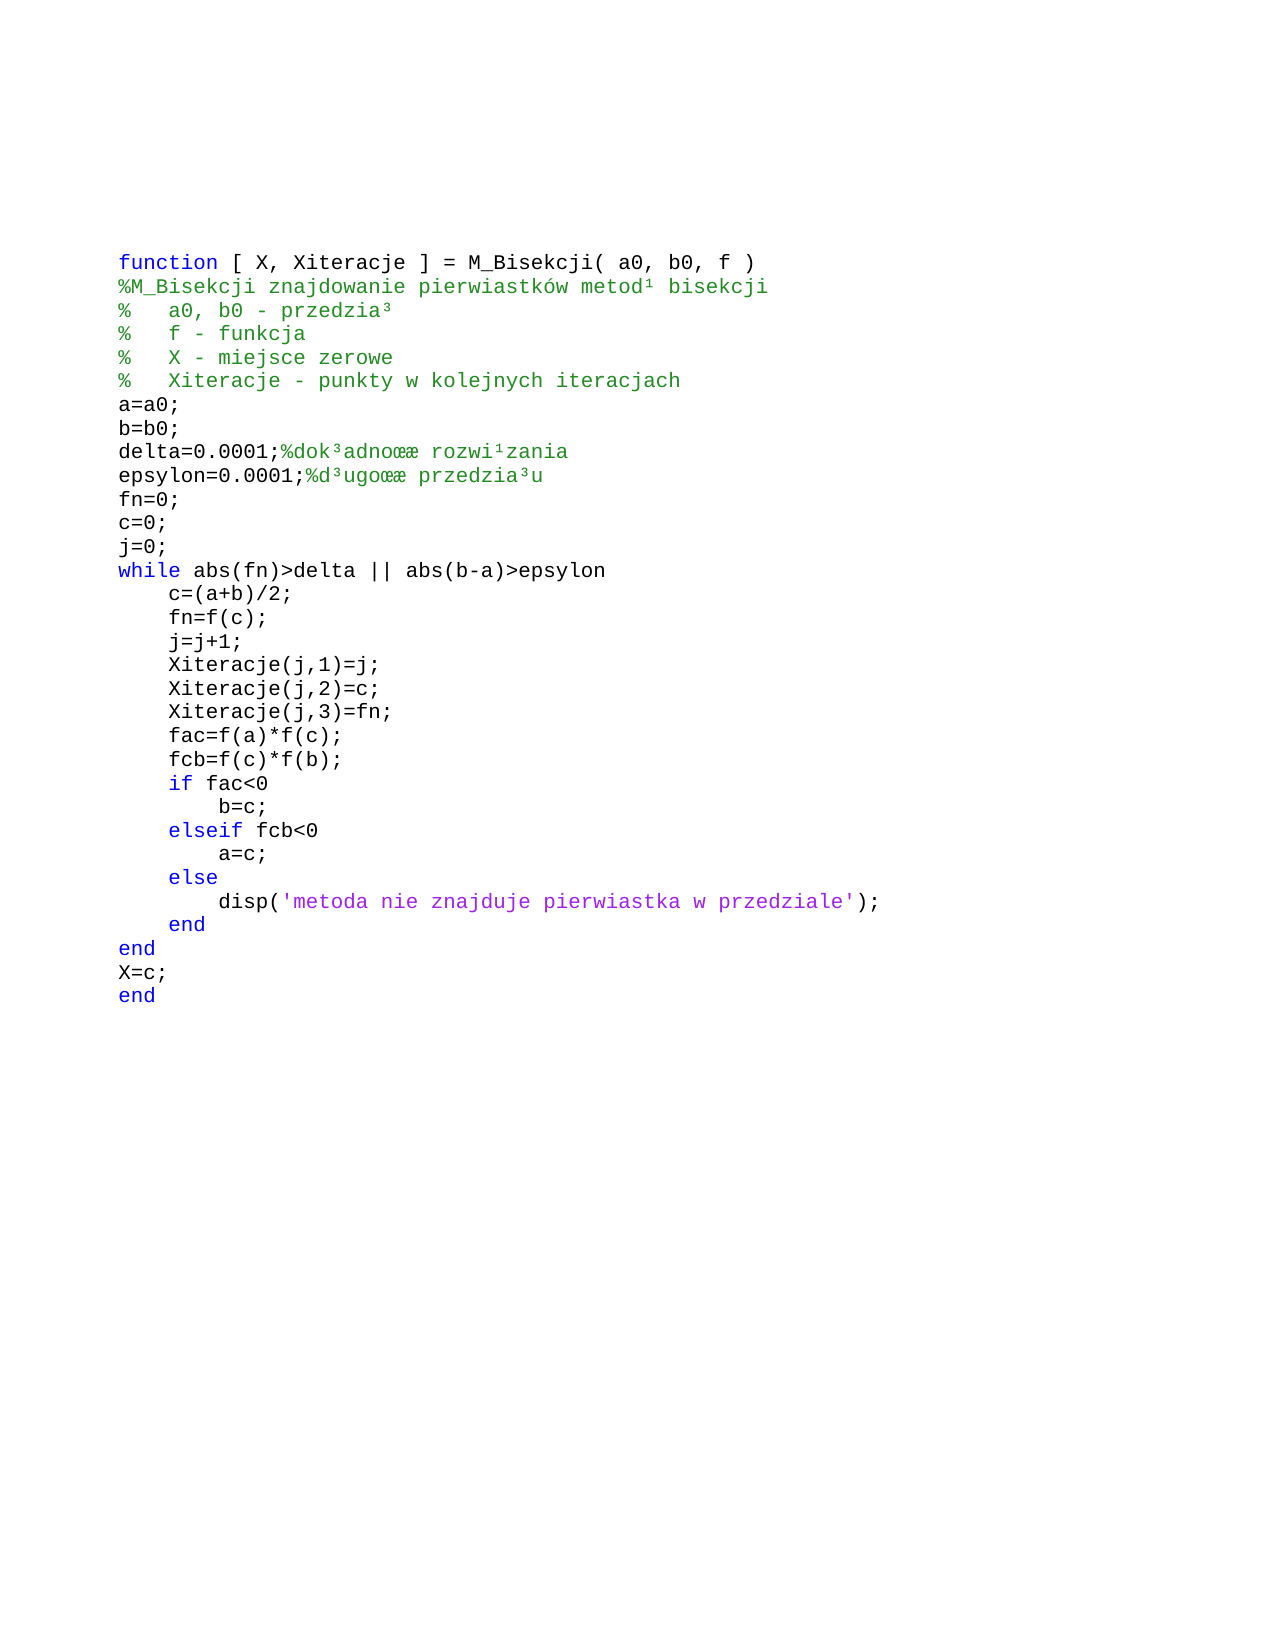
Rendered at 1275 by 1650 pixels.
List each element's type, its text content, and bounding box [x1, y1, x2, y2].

text while abs(fn)>delta || abs(b-a)>epsylon [118, 560, 1157, 583]
text % a0, b0 - przedzia³ [118, 299, 1157, 323]
text % X - miejsce zerowe [118, 347, 1157, 371]
text fcb=f(c)*f(b); [118, 749, 1157, 772]
text j=j+1; [118, 631, 1157, 654]
text b=c; [118, 796, 1157, 820]
text c=(a+b)/2; [118, 583, 1157, 607]
text %M_Bisekcji znajdowanie pierwiastków metod¹ bisekcji [118, 276, 1157, 299]
text fac=f(a)*f(c); [118, 725, 1157, 749]
text end [118, 938, 1157, 962]
text Xiteracje(j,2)=c; [118, 678, 1157, 702]
text fn=0; [118, 489, 1157, 512]
text end [118, 985, 1157, 1009]
text elseif fcb<0 [118, 820, 1157, 843]
text a=c; [118, 843, 1157, 867]
text c=0; [118, 512, 1157, 536]
text epsylon=0.0001;%d³ugoœæ przedzia³u [118, 465, 1157, 489]
text X=c; [118, 962, 1157, 985]
text end [118, 914, 1157, 938]
text function [ X, Xiteracje ] = M_Bisekcji( a0, b0, f ) [118, 252, 1157, 276]
text disp('metoda nie znajduje pierwiastka w przedziale'); [118, 891, 1157, 914]
text b=b0; [118, 418, 1157, 441]
text fn=f(c); [118, 607, 1157, 631]
text j=0; [118, 536, 1157, 560]
text Xiteracje(j,1)=j; [118, 654, 1157, 678]
text % Xiteracje - punkty w kolejnych iteracjach [118, 371, 1157, 394]
text a=a0; [118, 394, 1157, 418]
text else [118, 867, 1157, 891]
text % f - funkcja [118, 323, 1157, 347]
text if fac<0 [118, 772, 1157, 796]
text delta=0.0001;%dok³adnoœæ rozwi¹zania [118, 441, 1157, 465]
text Xiteracje(j,3)=fn; [118, 702, 1157, 725]
